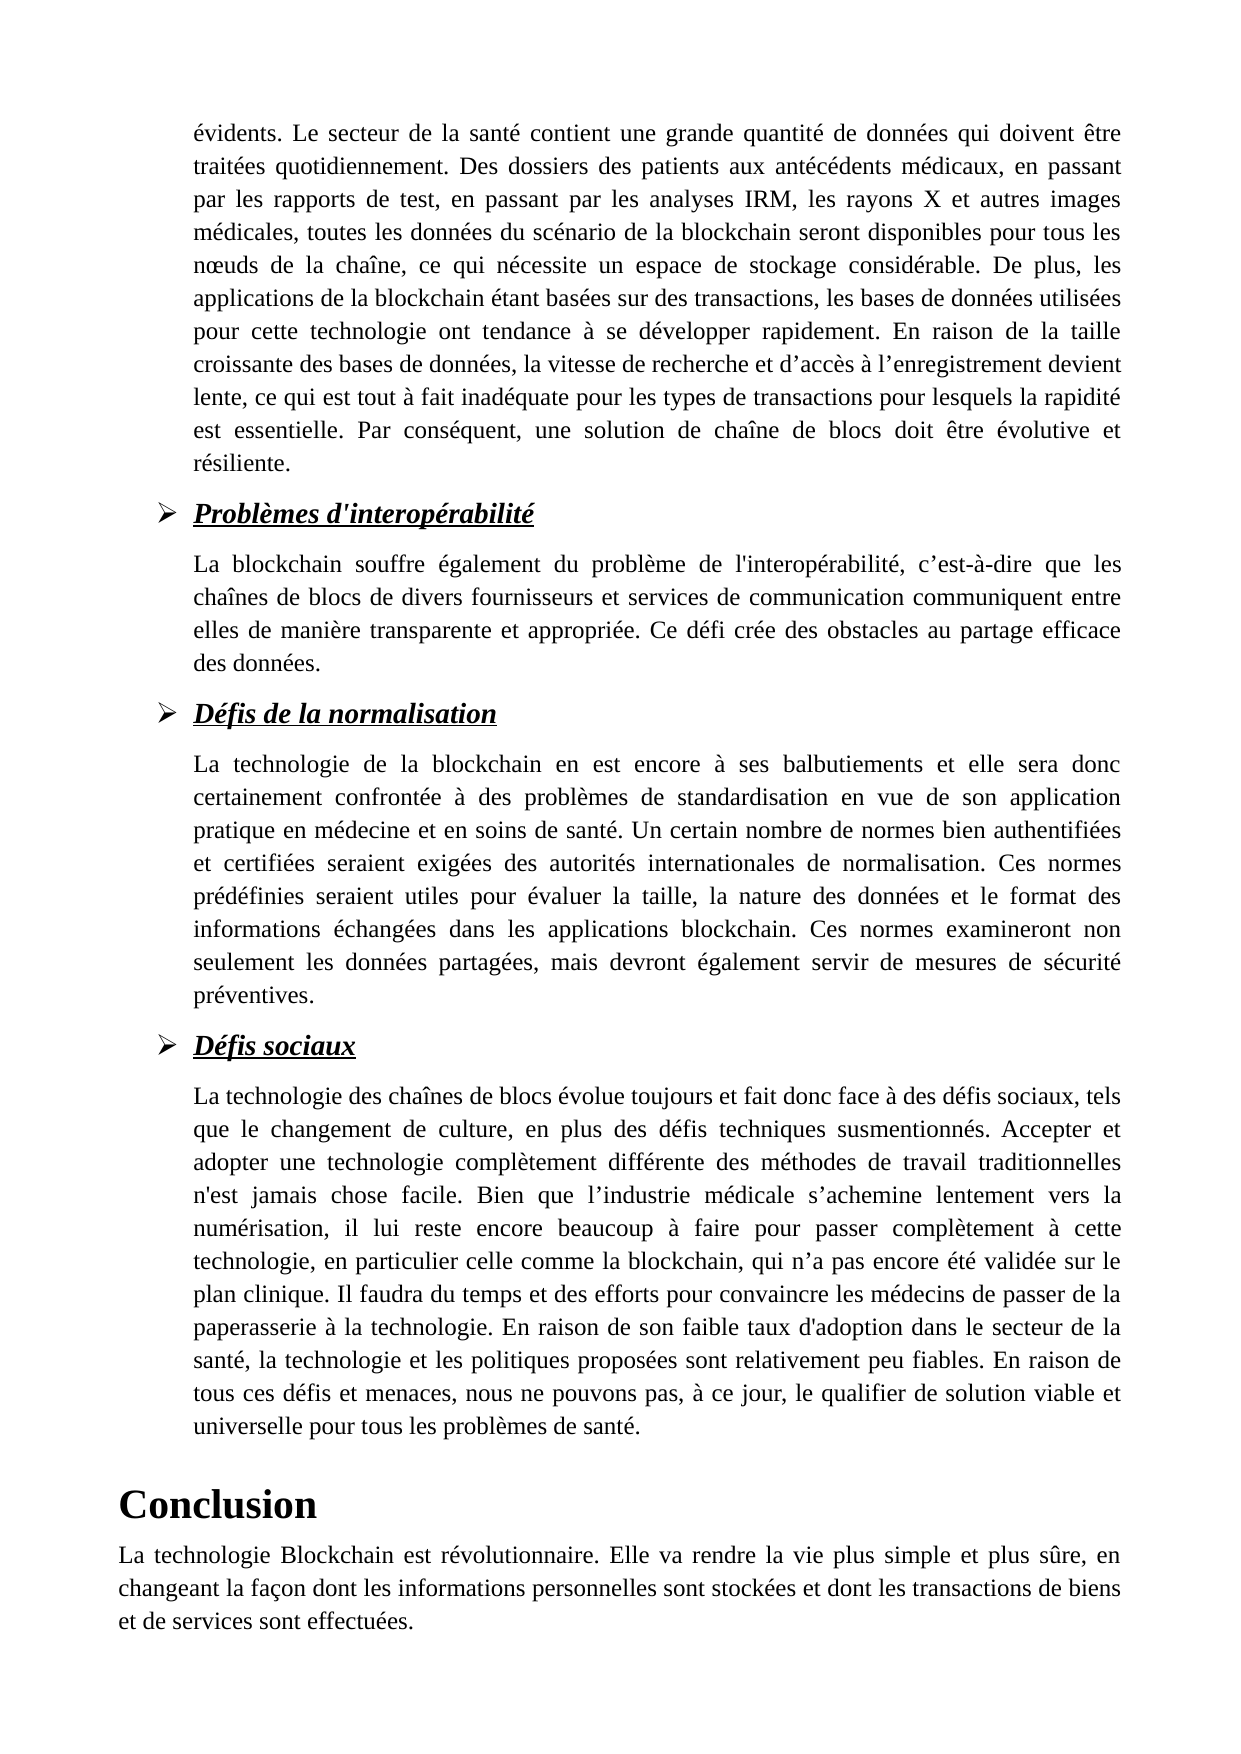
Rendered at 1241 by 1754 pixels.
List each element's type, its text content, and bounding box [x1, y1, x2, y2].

list La technologie des chaînes de blocs évolue toujours et fait donc face à des défis sociaux, tels que le changement de culture, en plus des défis techniques susmentionnés. Accepter et adopter une technologie complètement différente des méthodes de travail traditionnelles n'est jamais chose facile. Bien que l’industrie médicale s’achemine lentement vers la numérisation, il lui reste encore beaucoup à faire pour passer complètement à cette technologie, en particulier celle comme la blockchain, qui n’a pas encore été validée sur le plan clinique. Il faudra du temps et des efforts pour convaincre les médecins de passer de la paperasserie à la technologie. En raison de son faible taux d'adoption dans le secteur de la santé, la technologie et les politiques proposées sont relativement peu fiables. En raison de tous ces défis et menaces, nous ne pouvons pas, à ce jour, le qualifier de solution viable et universelle pour tous les problèmes de santé. [156, 1081, 1122, 1440]
subtitle Conclusion [118, 1480, 1122, 1528]
list La blockchain souffre également du problème de l'interopérabilité, c’est-à-dire que les chaînes de blocs de divers fournisseurs et services de communication communiquent entre elles de manière transparente et appropriée. Ce défi crée des obstacles au partage efficace des données. [156, 549, 1122, 677]
list évidents. Le secteur de la santé contient une grande quantité de données qui doivent être traitées quotidiennement. Des dossiers des patients aux antécédents médicaux, en passant par les rapports de test, en passant par les analyses IRM, les rayons X et autres images médicales, toutes les données du scénario de la blockchain seront disponibles pour tous les nœuds de la chaîne, ce qui nécessite un espace de stockage considérable. De plus, les applications de la blockchain étant basées sur des transactions, les bases de données utilisées pour cette technologie ont tendance à se développer rapidement. En raison de la taille croissante des bases de données, la vitesse de recherche et d’accès à l’enregistrement devient lente, ce qui est tout à fait inadéquate pour les types de transactions pour lesquels la rapidité est essentielle. Par conséquent, une solution de chaîne de blocs doit être évolutive et résiliente. [156, 118, 1122, 477]
list Défis sociaux [156, 1028, 1122, 1061]
list La technologie de la blockchain en est encore à ses balbutiements et elle sera donc certainement confrontée à des problèmes de standardisation en vue de son application pratique en médecine et en soins de santé. Un certain nombre de normes bien authentifiées et certifiées seraient exigées des autorités internationales de normalisation. Ces normes prédéfinies seraient utiles pour évaluer la taille, la nature des données et le format des informations échangées dans les applications blockchain. Ces normes examineront non seulement les données partagées, mais devront également servir de mesures de sécurité préventives. [156, 749, 1122, 1009]
text La technologie Blockchain est révolutionnaire. Elle va rendre la vie plus simple et plus sûre, en changeant la façon dont les informations personnelles sont stockées et dont les transactions de biens et de services sont effectuées. [118, 1540, 1122, 1635]
list Défis de la normalisation [156, 696, 1122, 729]
list Problèmes d'interopérabilité [156, 496, 1122, 529]
